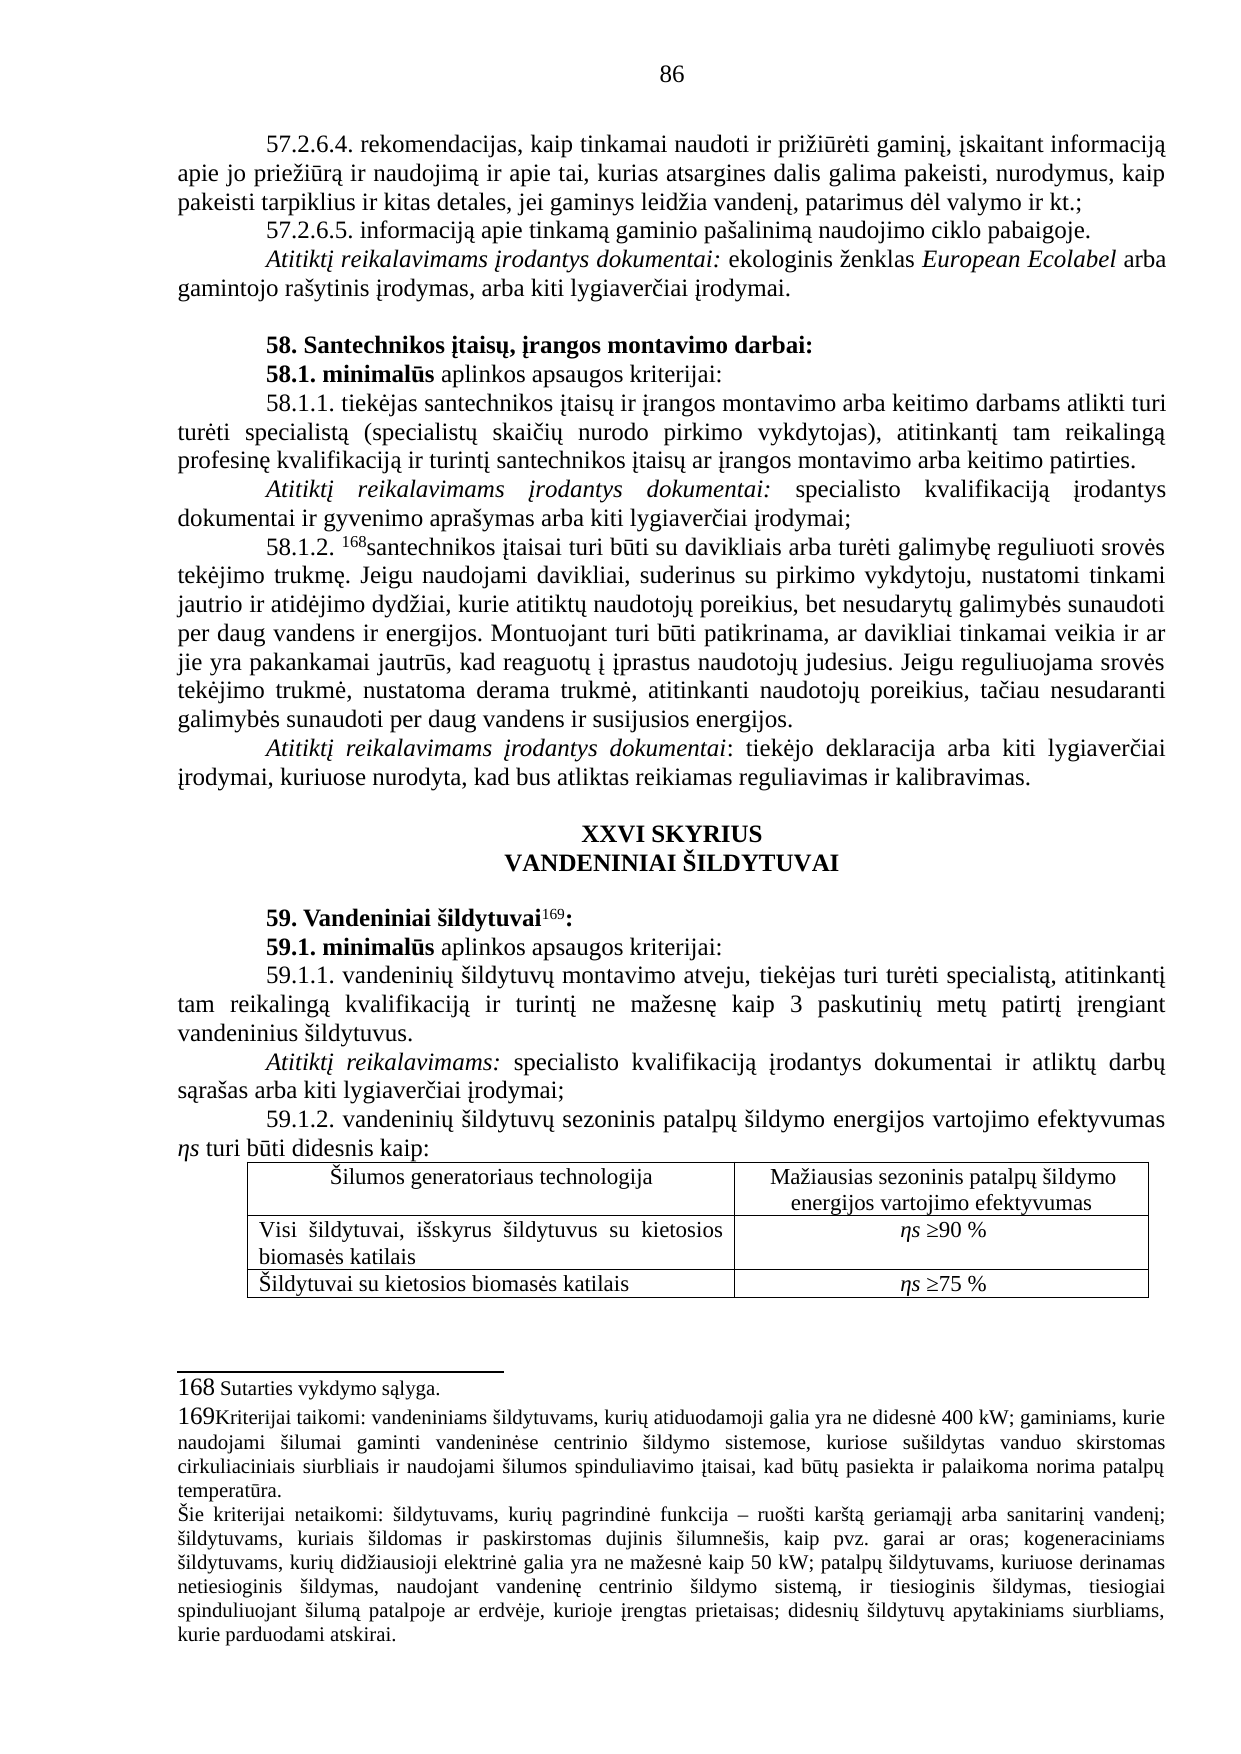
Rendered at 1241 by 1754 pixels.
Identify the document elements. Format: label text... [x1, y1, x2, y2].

table_cell ηs ≥75 % [735, 1270, 1148, 1297]
text 59. Vandeniniai šildytuvai: [177, 903, 1166, 932]
table_cell Šildytuvai su kietosios biomasės katilais [248, 1270, 734, 1297]
text 59.1. minimalūs aplinkos apsaugos kriterijai: [177, 932, 1166, 960]
text 57.2.6.4. rekomendacijas, kaip tinkamai naudoti ir prižiūrėti gaminį, įskaitant informaciją apie jo priežiūrą ir naudojimą ir apie tai, kurias atsargines dalis galima pakeisti, nurodymus, kaip pakeisti tarpiklius ir kitas detales, jei gaminys leidžia vandenį, patarimus dėl valymo ir kt.; [177, 129, 1166, 215]
text VANDENINIAI ŠILDYTUVAI [177, 848, 1166, 877]
text Atitiktį reikalavimams įrodantys dokumentai: ekologinis ženklas European Ecolabel arba gamintojo rašytinis įrodymas, arba kiti lygiaverčiai įrodymai. [177, 244, 1166, 302]
text 58. Santechnikos įtaisų, įrangos montavimo darbai: [177, 330, 1166, 359]
text Sutarties vykdymo sąlyga. [177, 1372, 1166, 1401]
text 59.1.2. vandeninių šildytuvų sezoninis patalpų šildymo energijos vartojimo efektyvumas ηs turi būti didesnis kaip: [177, 1104, 1166, 1162]
text Šie kriterijai netaikomi: šildytuvams, kurių pagrindinė funkcija – ruošti karštą geriamąjį arba sanitarinį vandenį; šildytuvams, kuriais šildomas ir paskirstomas dujinis šilumnešis, kaip pvz. garai ar oras; kogeneraciniams šildytuvams, kurių didžiausioji elektrinė galia yra ne mažesnė kaip 50 kW; patalpų šildytuvams, kuriuose derinamas netiesioginis šildymas, naudojant vandeninę centrinio šildymo sistemą, ir tiesioginis šildymas, tiesiogiai spinduliuojant šilumą patalpoje ar erdvėje, kurioje įrengtas prietaisas; didesnių šildytuvų apytakiniams siurbliams, kurie parduodami atskirai. [177, 1502, 1166, 1646]
text Atitiktį reikalavimams įrodantys dokumentai: specialisto kvalifikaciją įrodantys dokumentai ir gyvenimo aprašymas arba kiti lygiaverčiai įrodymai; [177, 474, 1166, 532]
text Atitiktį reikalavimams: specialisto kvalifikaciją įrodantys dokumentai ir atliktų darbų sąrašas arba kiti lygiaverčiai įrodymai; [177, 1047, 1166, 1104]
text 58.1.1. tiekėjas santechnikos įtaisų ir įrangos montavimo arba keitimo darbams atlikti turi turėti specialistą (specialistų skaičių nurodo pirkimo vykdytojas), atitinkantį tam reikalingą profesinę kvalifikaciją ir turintį santechnikos įtaisų ar įrangos montavimo arba keitimo patirties. [177, 388, 1166, 474]
text 57.2.6.5. informaciją apie tinkamą gaminio pašalinimą naudojimo ciklo pabaigoje. [177, 215, 1166, 244]
table_cell ηs ≥90 % [735, 1216, 1148, 1269]
text Kriterijai taikomi: vandeniniams šildytuvams, kurių atiduodamoji galia yra ne didesnė 400 kW; gaminiams, kurie naudojami šilumai gaminti vandeninėse centrinio šildymo sistemose, kuriose sušildytas vanduo skirstomas cirkuliaciniais siurbliais ir naudojami šilumos spinduliavimo įtaisai, kad būtų pasiekta ir palaikoma norima patalpų temperatūra. [177, 1401, 1166, 1502]
text 58.1.2. santechnikos įtaisai turi būti su davikliais arba turėti galimybę reguliuoti srovės tekėjimo trukmę. Jeigu naudojami davikliai, suderinus su pirkimo vykdytoju, nustatomi tinkami jautrio ir atidėjimo dydžiai, kurie atitiktų naudotojų poreikius, bet nesudarytų galimybės sunaudoti per daug vandens ir energijos. Montuojant turi būti patikrinama, ar davikliai tinkamai veikia ir ar jie yra pakankamai jautrūs, kad reaguotų į įprastus naudotojų judesius. Jeigu reguliuojama srovės tekėjimo trukmė, nustatoma derama trukmė, atitinkanti naudotojų poreikius, tačiau nesudaranti galimybės sunaudoti per daug vandens ir susijusios energijos. [177, 532, 1166, 733]
text 58.1. minimalūs aplinkos apsaugos kriterijai: [177, 359, 1166, 388]
table_header Šilumos generatoriaus technologija [248, 1163, 734, 1215]
table_cell Visi šildytuvai, išskyrus šildytuvus su kietosios biomasės katilais [248, 1216, 734, 1269]
table_header Mažiausias sezoninis patalpų šildymo energijos vartojimo efektyvumas [735, 1163, 1148, 1215]
text Atitiktį reikalavimams įrodantys dokumentai: tiekėjo deklaracija arba kiti lygiaverčiai įrodymai, kuriuose nurodyta, kad bus atliktas reikiamas reguliavimas ir kalibravimas. [177, 733, 1166, 790]
text XXVI SKYRIUS [177, 819, 1166, 848]
text 59.1.1. vandeninių šildytuvų montavimo atveju, tiekėjas turi turėti specialistą, atitinkantį tam reikalingą kvalifikaciją ir turintį ne mažesnę kaip 3 paskutinių metų patirtį įrengiant vandeninius šildytuvus. [177, 960, 1166, 1047]
